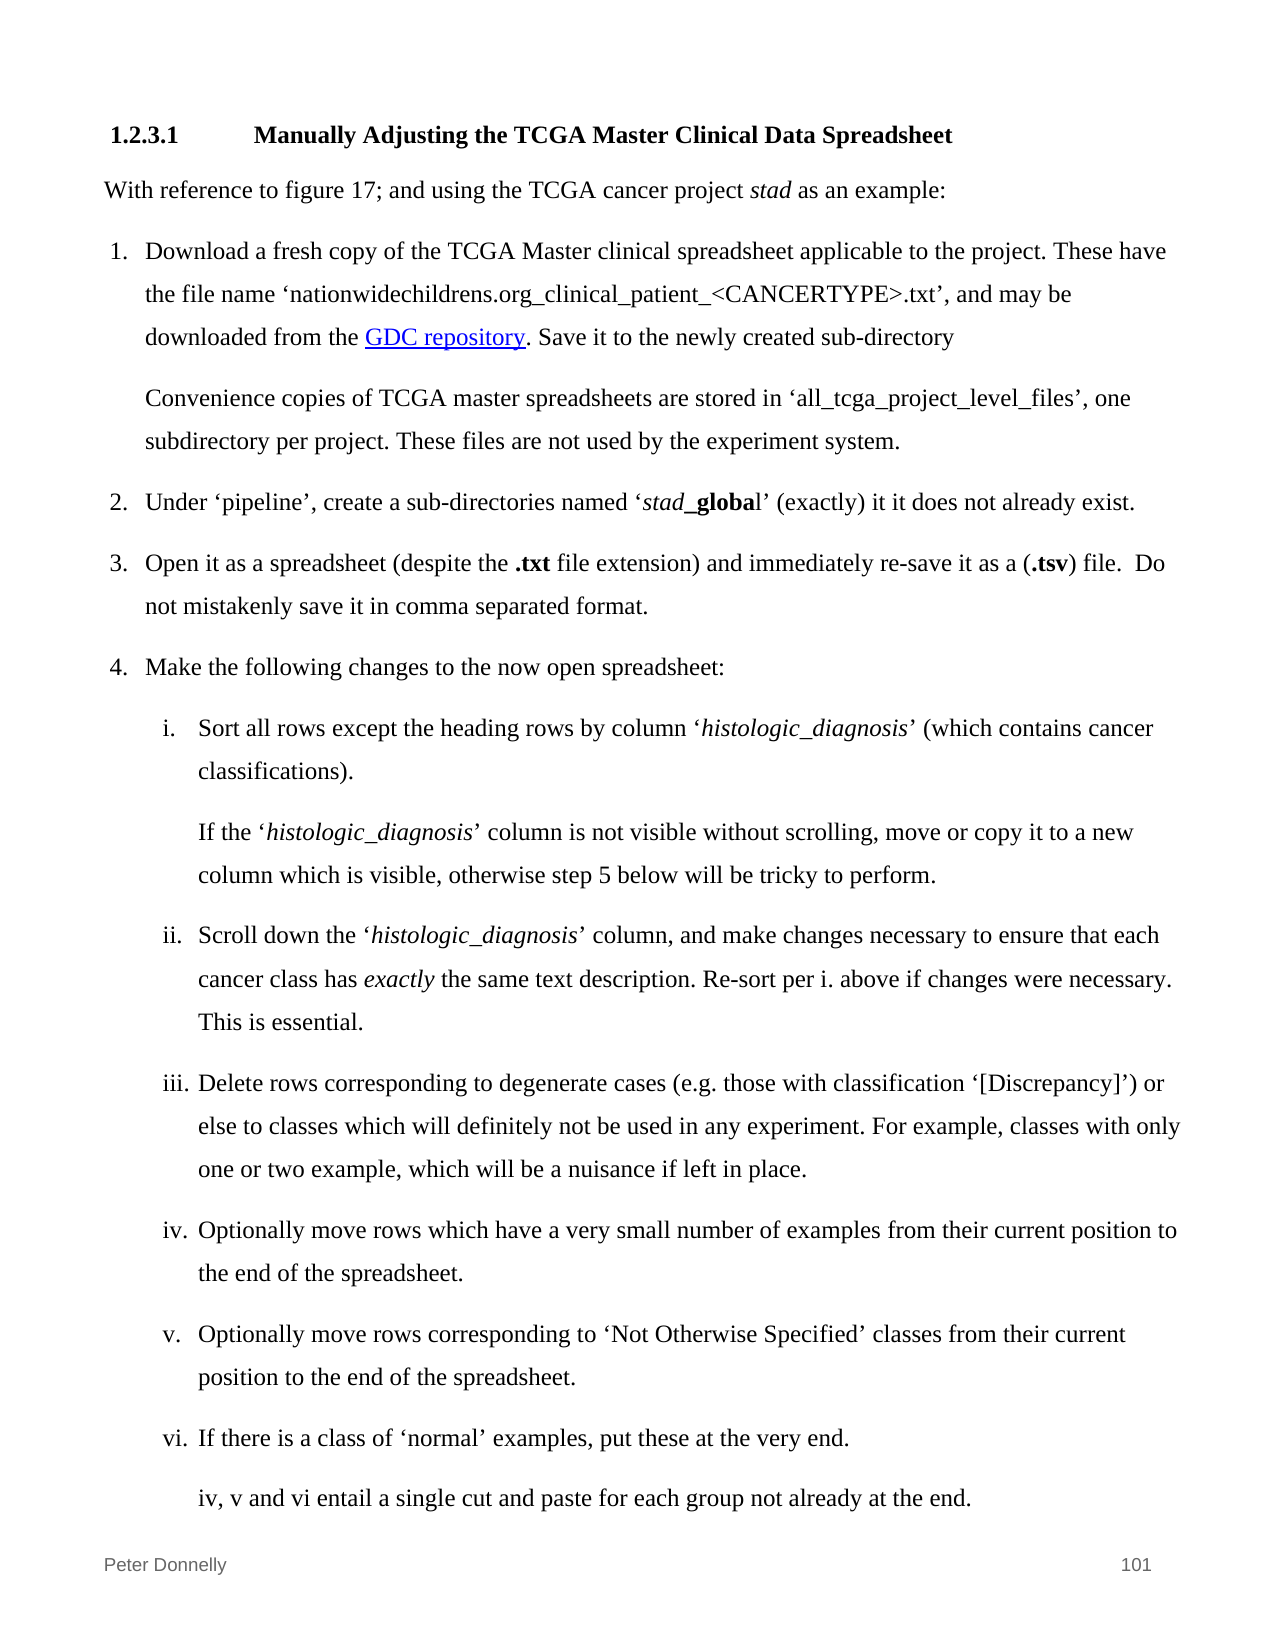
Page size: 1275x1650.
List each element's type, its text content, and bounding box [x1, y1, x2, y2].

list Optionally move rows which have a very small number of examples from their current position to the end of the spreadsheet. [162, 1215, 1181, 1287]
list Make the following changes to the now open spreadsheet: [109, 652, 1181, 681]
list Under ‘pipeline’, create a sub-directories named ‘stad_global’ (exactly) it it does not already exist. [109, 487, 1181, 516]
list If the ‘histologic_diagnosis’ column is not visible without scrolling, move or copy it to a new column which is visible, otherwise step 5 below will be tricky to perform. [162, 817, 1181, 888]
text With reference to figure 17; and using the TCGA cancer project stad as an example: [103, 175, 1181, 204]
list Convenience copies of TCGA master spreadsheets are stored in ‘all_tcga_project_level_files’, one subdirectory per project. These files are not used by the experiment system. [109, 383, 1181, 455]
list iv, v and vi entail a single cut and paste for each group not already at the end. [162, 1483, 1181, 1512]
subtitle Manually Adjusting the TCGA Master Clinical Data Spreadsheet [103, 120, 1181, 148]
list Open it as a spreadsheet (despite the .txt file extension) and immediately re-save it as a (.tsv) file. Do not mistakenly save it in comma separated format. [109, 548, 1181, 620]
list Delete rows corresponding to degenerate cases (e.g. those with classification ‘[Discrepancy]’) or else to classes which will definitely not be used in any experiment. For example, classes with only one or two example, which will be a nuisance if left in place. [162, 1068, 1181, 1183]
list Scroll down the ‘histologic_diagnosis’ column, and make changes necessary to ensure that each cancer class has exactly the same text description. Re-sort per i. above if changes were necessary. This is essential. [162, 921, 1181, 1036]
list If there is a class of ‘normal’ examples, put these at the very end. [162, 1423, 1181, 1451]
list Download a fresh copy of the TCGA Master clinical spreadsheet applicable to the project. These have the file name ‘nationwidechildrens.org_clinical_patient_<CANCERTYPE>.txt’, and may be downloaded from the GDC repository. Save it to the newly created sub-directory [109, 236, 1181, 351]
list Sort all rows except the heading rows by column ‘histologic_diagnosis’ (which contains cancer classifications). [162, 713, 1181, 784]
list Optionally move rows corresponding to ‘Not Otherwise Specified’ classes from their current position to the end of the spreadsheet. [162, 1319, 1181, 1391]
